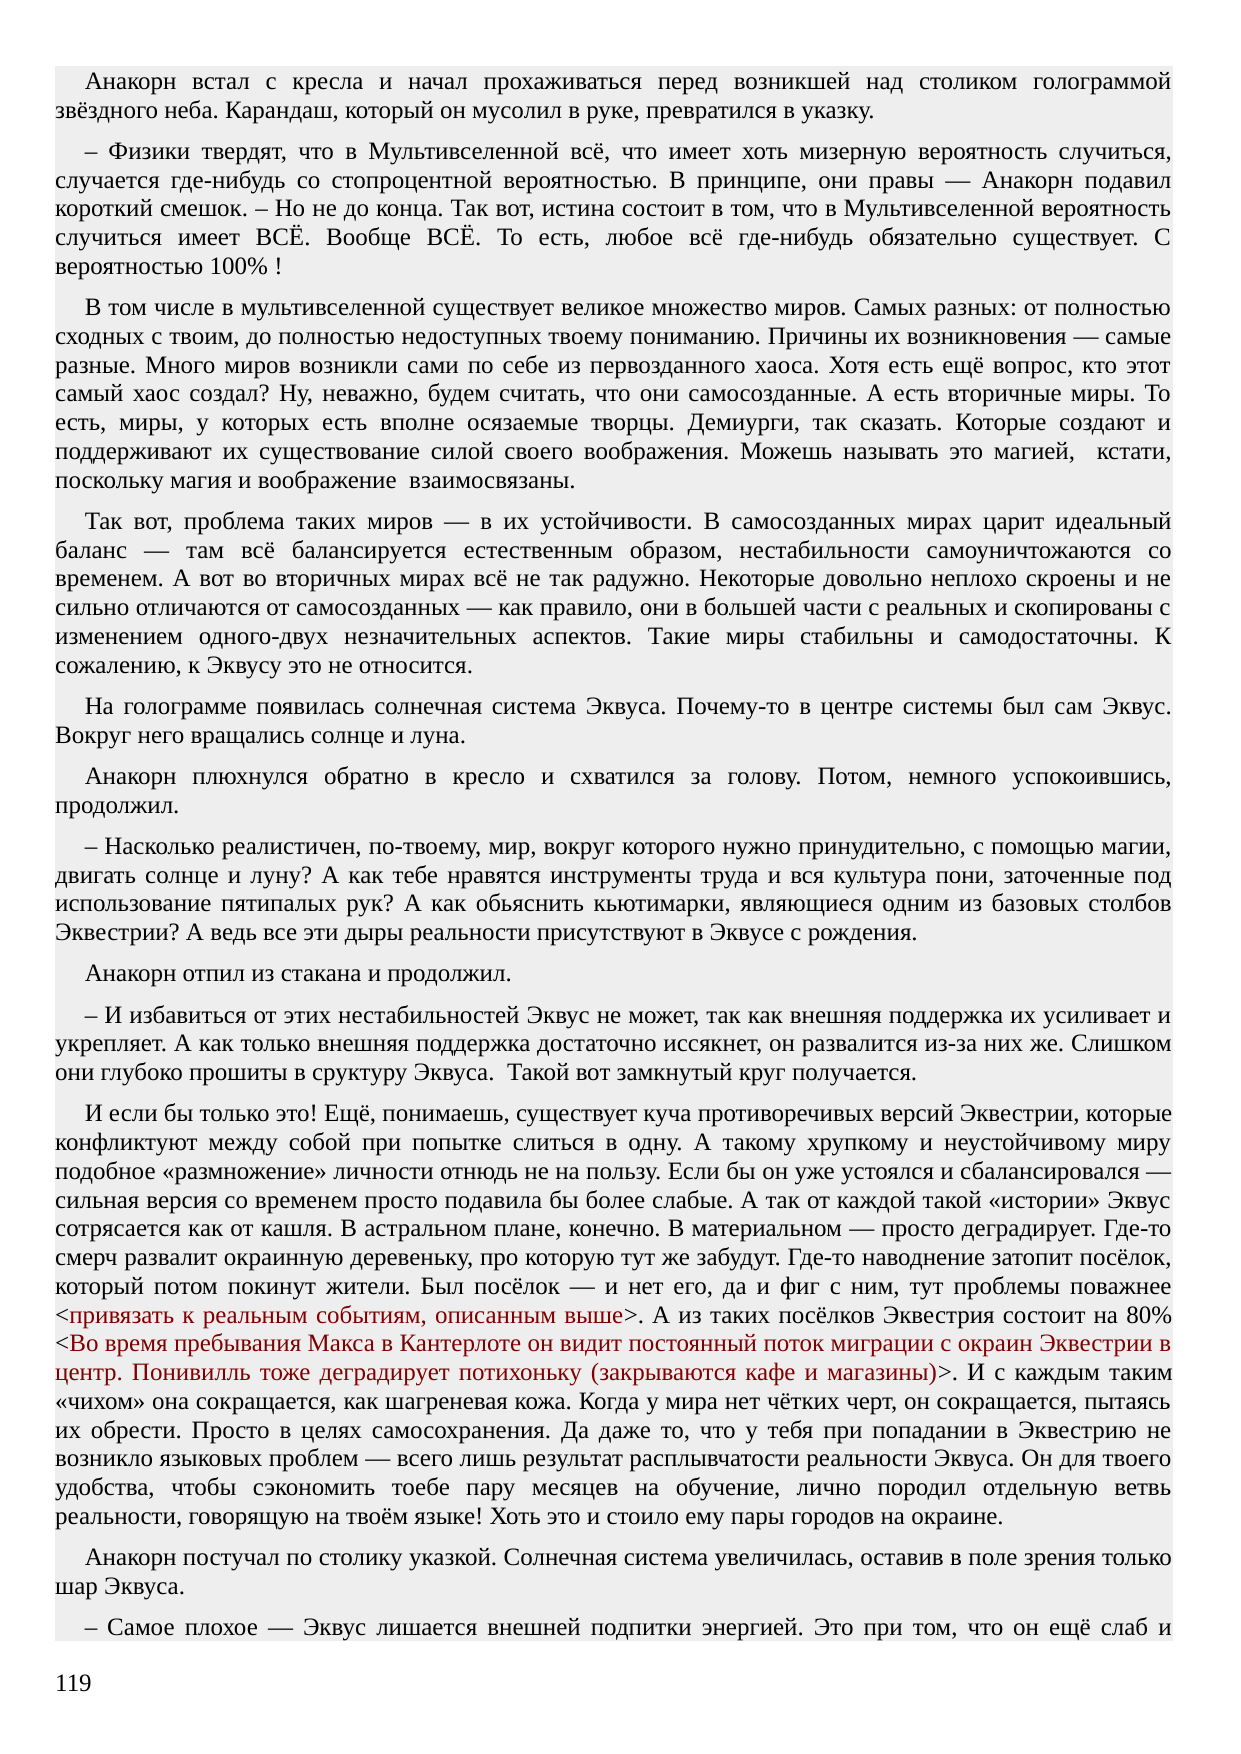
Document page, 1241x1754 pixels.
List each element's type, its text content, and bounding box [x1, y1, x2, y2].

text Анакорн отпил из стакана и продолжил. [55, 958, 1173, 987]
text – И избавиться от этих нестабильностей Эквус не может, так как внешняя поддержка их усиливает и укрепляет. А как только внешняя поддержка достаточно иссякнет, он развалится из-за них же. Слишком они глубоко прошиты в сруктуру Эквуса. Такой вот замкнутый круг получается. [55, 1000, 1173, 1086]
text В том числе в мультивселенной существует великое множество миров. Самых разных: от полностью сходных с твоим, до полностью недоступных твоему пониманию. Причины их возникновения — самые разные. Много миров возникли сами по себе из первозданного хаоса. Хотя есть ещё вопрос, кто этот самый хаос создал? Ну, неважно, будем считать, что они самосозданные. А есть вторичные миры. То есть, миры, у которых есть вполне осязаемые творцы. Демиурги, так сказать. Которые создают и поддерживают их существование силой своего воображения. Можешь называть это магией, кстати, поскольку магия и воображение взаимосвязаны. [55, 292, 1173, 493]
text Анакорн постучал по столику указкой. Солнечная система увеличилась, оставив в поле зрения только шар Эквуса. [55, 1542, 1173, 1600]
text На голограмме появилась солнечная система Эквуса. Почему-то в центре системы был сам Эквус. Вокруг него вращались солнце и луна. [55, 691, 1173, 748]
text – Насколько реалистичен, по-твоему, мир, вокруг которого нужно принудительно, с помощью магии, двигать солнце и луну? А как тебе нравятся инструменты труда и вся культура пони, заточенные под использование пятипалых рук? А как обьяснить кьютимарки, являющиеся одним из базовых столбов Эквестрии? А ведь все эти дыры реальности присутствуют в Эквусе с рождения. [55, 831, 1173, 946]
text – Физики твердят, что в Мультивселенной всё, что имеет хоть мизерную вероятность случиться, случается где-нибудь со стопроцентной вероятностью. В принципе, они правы — Анакорн подавил короткий смешок. – Но не до конца. Так вот, истина состоит в том, что в Мультивселенной вероятность случиться имеет ВСЁ. Вообще ВСЁ. То есть, любое всё где-нибудь обязательно существует. С вероятностью 100% ! [55, 136, 1173, 280]
text – Самое плохое — Эквус лишается внешней подпитки энергией. Это при том, что он ещё слаб и [55, 1612, 1173, 1641]
text Так вот, проблема таких миров — в их устойчивости. В самосозданных мирах царит идеальный баланс — там всё балансируется естественным образом, нестабильности самоуничтожаются со временем. А вот во вторичных мирах всё не так радужно. Некоторые довольно неплохо скроены и не сильно отличаются от самосозданных — как правило, они в большей части с реальных и скопированы с изменением одного-двух незначительных аспектов. Такие миры стабильны и самодостаточны. К сожалению, к Эквусу это не относится. [55, 506, 1173, 678]
text Анакорн плюхнулся обратно в кресло и схватился за голову. Потом, немного успокоившись, продолжил. [55, 761, 1173, 818]
text И если бы только это! Ещё, понимаешь, существует куча противоречивых версий Эквестрии, которые конфликтуют между собой при попытке слиться в одну. А такому хрупкому и неустойчивому миру подобное «размножение» личности отнюдь не на пользу. Если бы он уже устоялся и сбалансировался — сильная версия со временем просто подавила бы более слабые. А так от каждой такой «истории» Эквус сотрясается как от кашля. В астральном плане, конечно. В материальном — просто деградирует. Где-то смерч развалит окраинную деревеньку, про которую тут же забудут. Где-то наводнение затопит посёлок, который потом покинут жители. Был посёлок — и нет его, да и фиг с ним, тут проблемы поважнее <привязать к реальным событиям, описанным выше>. А из таких посёлков Эквестрия состоит на 80% <Во время пребывания Макса в Кантерлоте он видит постоянный поток миграции с окраин Эквестрии в центр. Понивилль тоже деградирует потихоньку (закрываются кафе и магазины)>. И с каждым таким «чихом» она сокращается, как шагреневая кожа. Когда у мира нет чётких черт, он сокращается, пытаясь их обрести. Просто в целях самосохранения. Да даже то, что у тебя при попадании в Эквестрию не возникло языковых проблем — всего лишь результат расплывчатости реальности Эквуса. Он для твоего удобства, чтобы сэкономить тоебе пару месяцев на обучение, лично породил отдельную ветвь реальности, говорящую на твоём языке! Хоть это и стоило ему пары городов на окраине. [55, 1098, 1173, 1530]
text Анакорн встал с кресла и начал прохаживаться перед возникшей над столиком голограммой звёздного неба. Карандаш, который он мусолил в руке, превратился в указку. [55, 66, 1173, 123]
